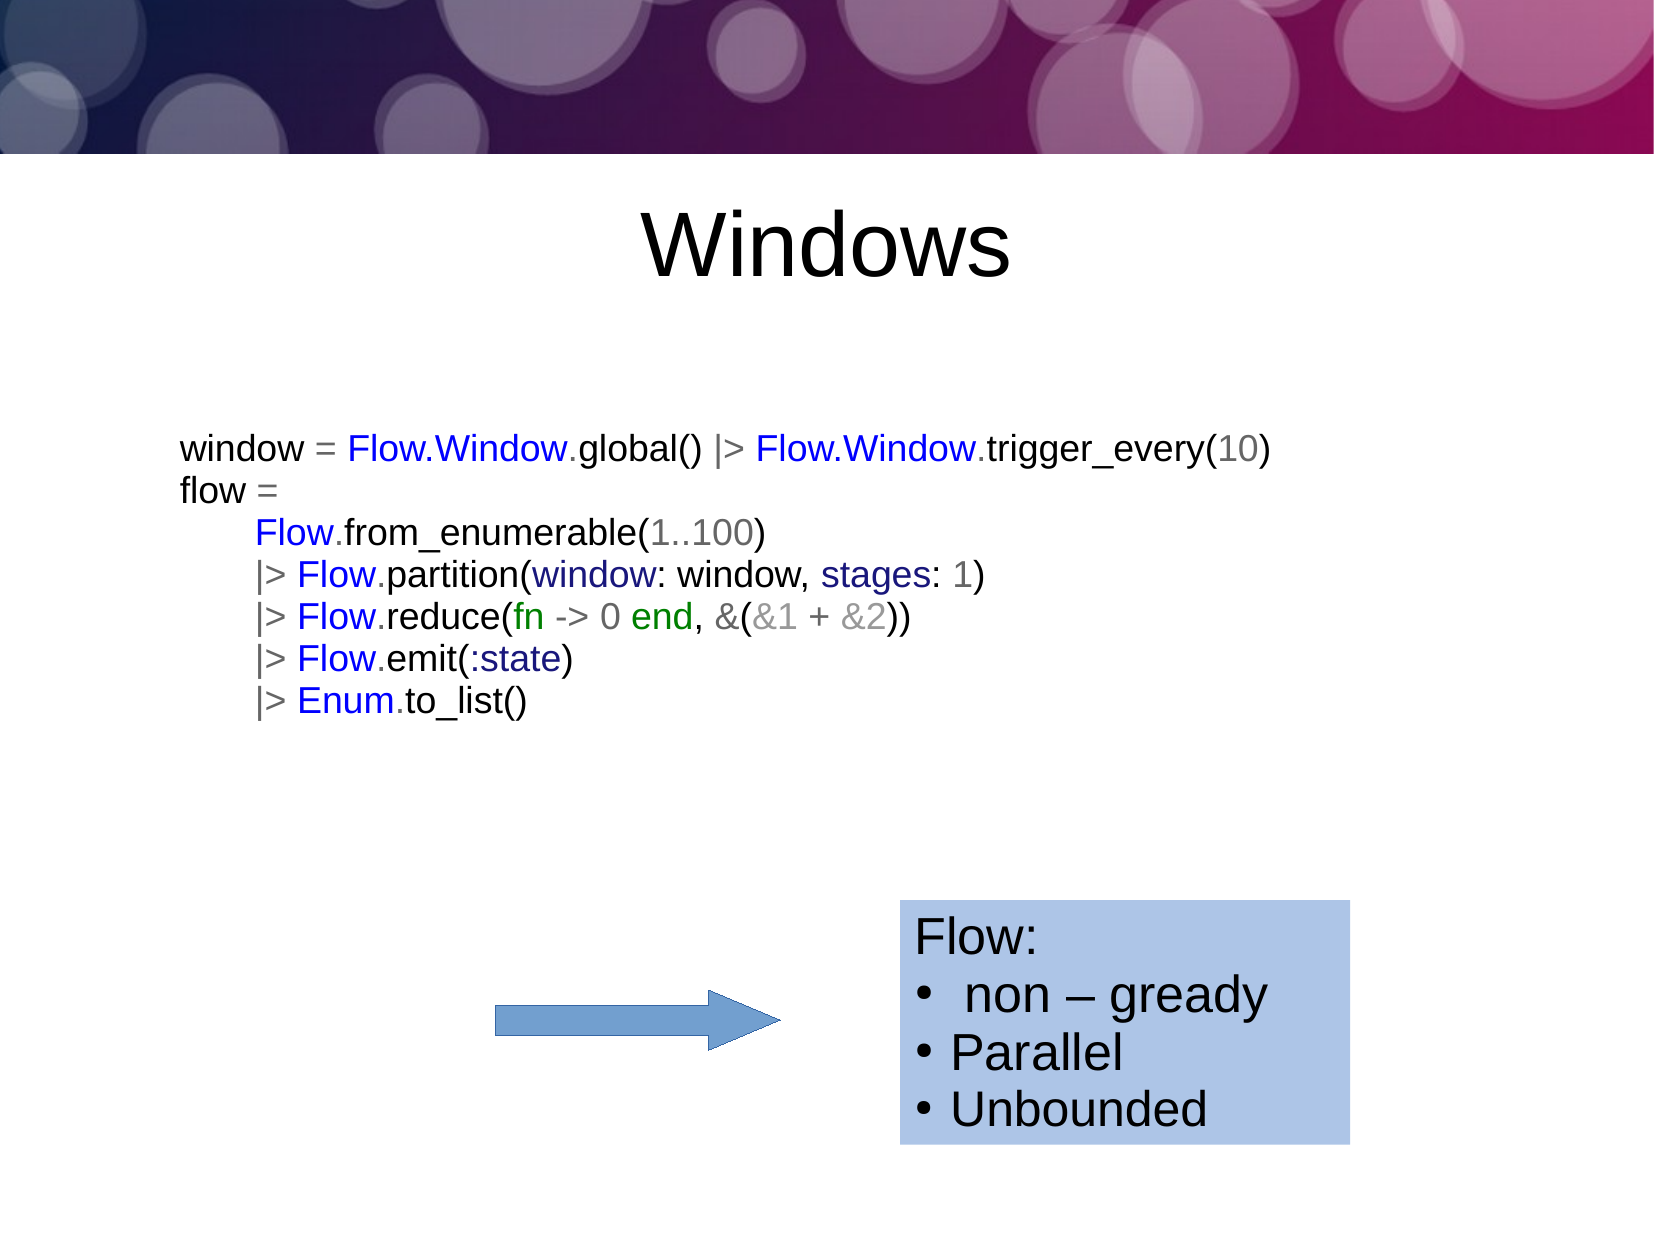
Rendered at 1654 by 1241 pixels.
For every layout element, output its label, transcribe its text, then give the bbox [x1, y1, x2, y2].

text_box window = Flow.Window.global() |> Flow.Window.trigger_every(10) flow = Flow.from_enumerable(1..100) |> Flow.partition(window: window, stages: 1) |> Flow.reduce(fn -> 0 end, &(&1 + &2)) |> Flow.emit(:state) |> Enum.to_list() [164, 419, 1575, 729]
picture [0, 0, 1654, 154]
text_box [495, 990, 781, 1051]
title Windows [82, 159, 1571, 331]
text_box Flow: non – gready Parallel Unbounded [900, 900, 1351, 1145]
